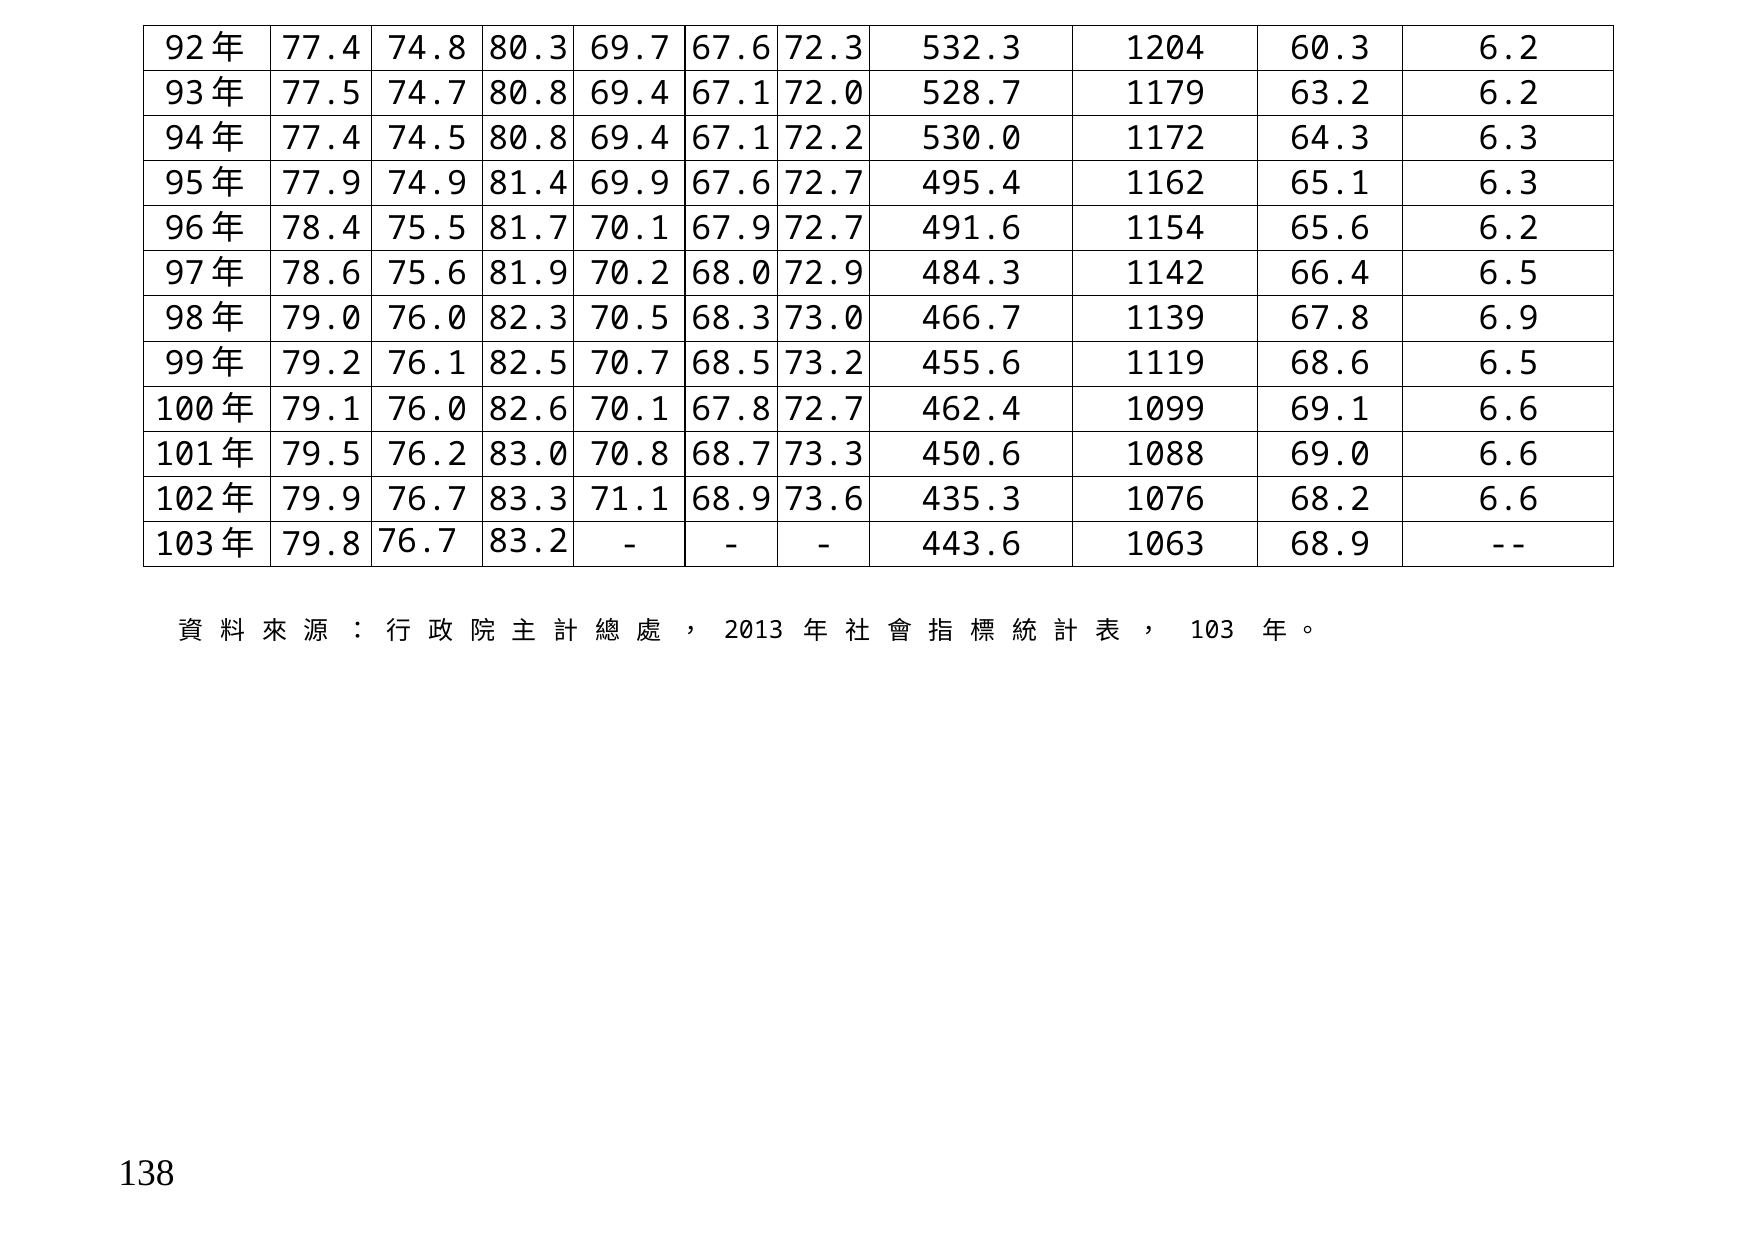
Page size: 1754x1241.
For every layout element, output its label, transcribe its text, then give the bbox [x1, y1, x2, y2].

table_cell 6.3 [1403, 116, 1613, 160]
table_cell 103年 [144, 522, 270, 566]
table_cell 81.7 [483, 206, 573, 250]
table_cell 72.9 [778, 251, 869, 295]
table_cell 72.7 [778, 206, 869, 250]
table_cell 6.3 [1403, 161, 1613, 205]
table_cell 69.1 [1258, 387, 1402, 431]
table_cell 67.8 [686, 387, 777, 431]
table_cell 63.2 [1258, 71, 1402, 115]
table_cell 1063 [1073, 522, 1257, 566]
table_cell 96年 [144, 206, 270, 250]
table_cell 73.3 [778, 432, 869, 476]
table_cell 80.3 [483, 26, 573, 70]
table_cell 6.9 [1403, 296, 1613, 341]
table_cell 78.4 [271, 206, 371, 250]
table_cell 98年 [144, 296, 270, 341]
table_cell 93年 [144, 71, 270, 115]
table_cell 74.9 [372, 161, 482, 205]
table_cell 81.9 [483, 251, 573, 295]
table_cell 100年 [144, 387, 270, 431]
table_cell 72.7 [778, 387, 869, 431]
table_cell 75.6 [372, 251, 482, 295]
table_cell 466.7 [870, 296, 1072, 341]
table_cell 69.4 [574, 71, 684, 115]
table_cell 450.6 [870, 432, 1072, 476]
table_cell 6.6 [1403, 432, 1613, 476]
table_cell 69.0 [1258, 432, 1402, 476]
table_cell - [778, 522, 869, 566]
table_cell 80.8 [483, 116, 573, 160]
table_cell -- [1403, 522, 1613, 566]
table_cell 1088 [1073, 432, 1257, 476]
table_cell 69.7 [574, 26, 684, 70]
table_cell 78.6 [271, 251, 371, 295]
table_cell 83.2 [483, 522, 573, 566]
table_cell 76.1 [372, 342, 482, 386]
table_cell 68.9 [686, 477, 777, 521]
table_cell 6.6 [1403, 477, 1613, 521]
table_cell 72.3 [778, 26, 869, 70]
table_cell 79.2 [271, 342, 371, 386]
table_cell 67.1 [686, 71, 777, 115]
table_cell 6.5 [1403, 342, 1613, 386]
table_cell 6.2 [1403, 206, 1613, 250]
table_cell 73.0 [778, 296, 869, 341]
table_cell 82.3 [483, 296, 573, 341]
table_cell 68.3 [686, 296, 777, 341]
table_cell 79.5 [271, 432, 371, 476]
table_cell 1099 [1073, 387, 1257, 431]
table_cell 76.2 [372, 432, 482, 476]
table_cell 530.0 [870, 116, 1072, 160]
table_cell 79.9 [271, 477, 371, 521]
table_cell 68.2 [1258, 477, 1402, 521]
table_cell 1142 [1073, 251, 1257, 295]
table_cell 77.4 [271, 26, 371, 70]
table_cell 1154 [1073, 206, 1257, 250]
table_cell 6.2 [1403, 71, 1613, 115]
text 資料來源：行政院主計總處，2013年社會指標統計表，103年。 [128, 587, 1628, 650]
table_cell 435.3 [870, 477, 1072, 521]
table_cell 82.5 [483, 342, 573, 386]
table_cell 70.1 [574, 206, 684, 250]
table_cell 73.6 [778, 477, 869, 521]
table_cell 77.4 [271, 116, 371, 160]
table_cell 74.7 [372, 71, 482, 115]
table_cell 70.2 [574, 251, 684, 295]
table_cell 73.2 [778, 342, 869, 386]
table_cell 67.8 [1258, 296, 1402, 341]
table_cell 67.6 [686, 26, 777, 70]
table_cell - [686, 522, 777, 566]
table_cell 102年 [144, 477, 270, 521]
table_cell 79.1 [271, 387, 371, 431]
table_cell 83.0 [483, 432, 573, 476]
table_cell 70.5 [574, 296, 684, 341]
table_cell 68.6 [1258, 342, 1402, 386]
table_cell 72.2 [778, 116, 869, 160]
table_cell 74.5 [372, 116, 482, 160]
table_cell 69.4 [574, 116, 684, 160]
table_cell 532.3 [870, 26, 1072, 70]
table_cell 68.7 [686, 432, 777, 476]
table_cell 68.5 [686, 342, 777, 386]
table_cell 67.6 [686, 161, 777, 205]
table_cell 101年 [144, 432, 270, 476]
table_cell 491.6 [870, 206, 1072, 250]
table_cell 462.4 [870, 387, 1072, 431]
table_cell 69.9 [574, 161, 684, 205]
table_cell 528.7 [870, 71, 1072, 115]
table_cell 70.1 [574, 387, 684, 431]
table_cell - [574, 522, 684, 566]
table_cell 97年 [144, 251, 270, 295]
table_cell 68.9 [1258, 522, 1402, 566]
table_cell 81.4 [483, 161, 573, 205]
table_cell 70.8 [574, 432, 684, 476]
table_cell 79.0 [271, 296, 371, 341]
table_cell 65.6 [1258, 206, 1402, 250]
table_cell 68.0 [686, 251, 777, 295]
table_cell 1204 [1073, 26, 1257, 70]
table_cell 76.0 [372, 296, 482, 341]
table_cell 484.3 [870, 251, 1072, 295]
table_cell 76.7 [372, 477, 482, 521]
table_cell 99年 [144, 342, 270, 386]
table_cell 74.8 [372, 26, 482, 70]
table_cell 1172 [1073, 116, 1257, 160]
table_cell 77.9 [271, 161, 371, 205]
table_cell 6.5 [1403, 251, 1613, 295]
table_cell 65.1 [1258, 161, 1402, 205]
table_cell 75.5 [372, 206, 482, 250]
table_cell 92年 [144, 26, 270, 70]
table_cell 76.7 [372, 522, 482, 566]
table_cell 83.3 [483, 477, 573, 521]
table_cell 1139 [1073, 296, 1257, 341]
table_cell 79.8 [271, 522, 371, 566]
table_cell 6.6 [1403, 387, 1613, 431]
table_cell 70.7 [574, 342, 684, 386]
table_cell 66.4 [1258, 251, 1402, 295]
table_cell 495.4 [870, 161, 1072, 205]
table_cell 72.7 [778, 161, 869, 205]
table_cell 1162 [1073, 161, 1257, 205]
table_cell 6.2 [1403, 26, 1613, 70]
table_cell 76.0 [372, 387, 482, 431]
table_cell 1076 [1073, 477, 1257, 521]
table_cell 67.9 [686, 206, 777, 250]
table_cell 82.6 [483, 387, 573, 431]
table_cell 1119 [1073, 342, 1257, 386]
table_cell 80.8 [483, 71, 573, 115]
table_cell 60.3 [1258, 26, 1402, 70]
table_cell 443.6 [870, 522, 1072, 566]
table_cell 455.6 [870, 342, 1072, 386]
table_cell 95年 [144, 161, 270, 205]
table_cell 72.0 [778, 71, 869, 115]
table_cell 64.3 [1258, 116, 1402, 160]
table_cell 1179 [1073, 71, 1257, 115]
table_cell 94年 [144, 116, 270, 160]
table_cell 67.1 [686, 116, 777, 160]
table_cell 71.1 [574, 477, 684, 521]
table_cell 77.5 [271, 71, 371, 115]
